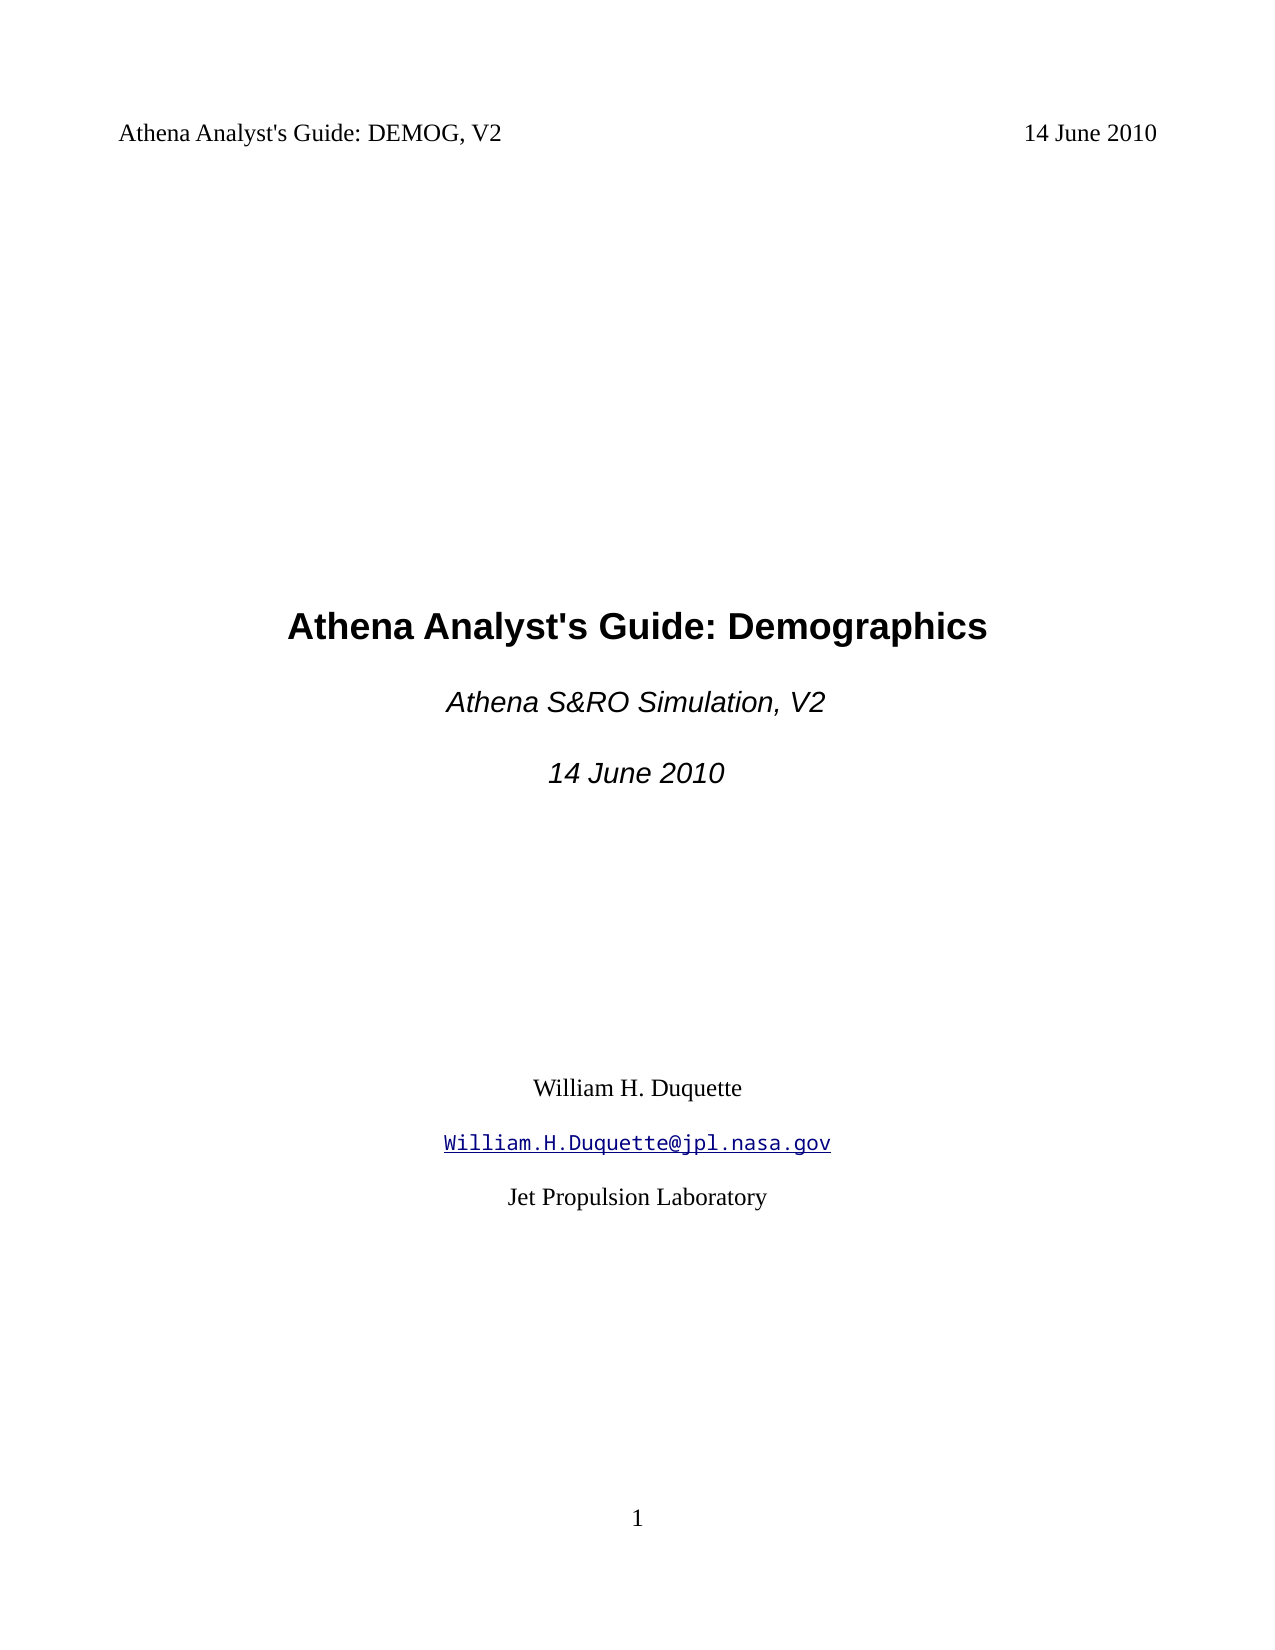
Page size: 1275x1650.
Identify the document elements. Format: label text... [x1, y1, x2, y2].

subtitle Athena S&RO Simulation, V2 [118, 685, 1157, 719]
text William H. Duquette [118, 1073, 1157, 1102]
subtitle 14 June 2010 [118, 756, 1157, 790]
text William.H.Duquette@jpl.nasa.gov [118, 1128, 1157, 1156]
title Athena Analyst's Guide: Demographics [118, 604, 1157, 648]
text Jet Propulsion Laboratory [118, 1182, 1157, 1211]
